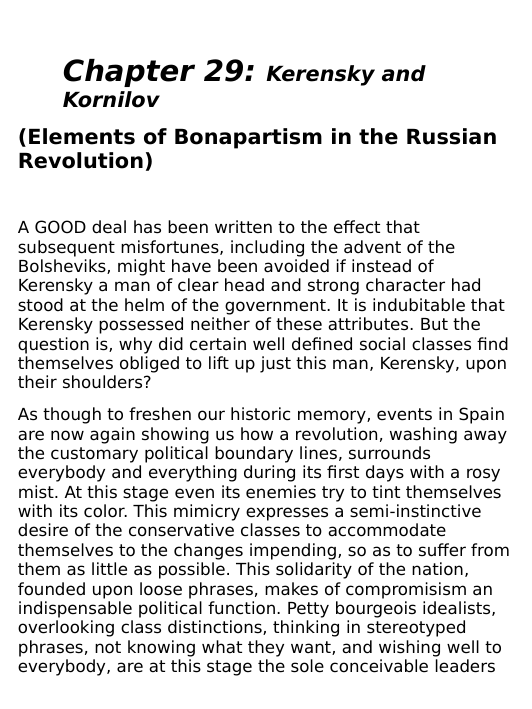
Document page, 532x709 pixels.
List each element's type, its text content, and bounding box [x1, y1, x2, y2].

subtitle Chapter 29: Kerensky and Kornilov [18, 54, 514, 113]
text As though to freshen our historic memory, events in Spain are now again showing us how a revolution, washing away the customary political boundary lines, surrounds everybody and everything during its first days with a rosy mist. At this stage even its enemies try to tint themselves with its color. This mimicry expresses a semi-instinctive desire of the conservative classes to accommodate themselves to the changes impending, so as to suffer from them as little as possible. This solidarity of the nation, founded upon loose phrases, makes of compromisism an indispensable political function. Petty bourgeois idealists, overlooking class distinctions, thinking in stereotyped phrases, not knowing what they want, and wishing well to everybody, are at this stage the sole conceivable leaders [18, 405, 514, 676]
text A GOOD deal has been written to the effect that subsequent misfortunes, including the advent of the Bolsheviks, might have been avoided if instead of Kerensky a man of clear head and strong character had stood at the helm of the government. It is indubitable that Kerensky possessed neither of these attributes. But the question is, why did certain well defined social classes find themselves obliged to lift up just this man, Kerensky, upon their shoulders? [18, 218, 514, 392]
text (Elements of Bonapartism in the Russian Revolution) [18, 125, 514, 174]
